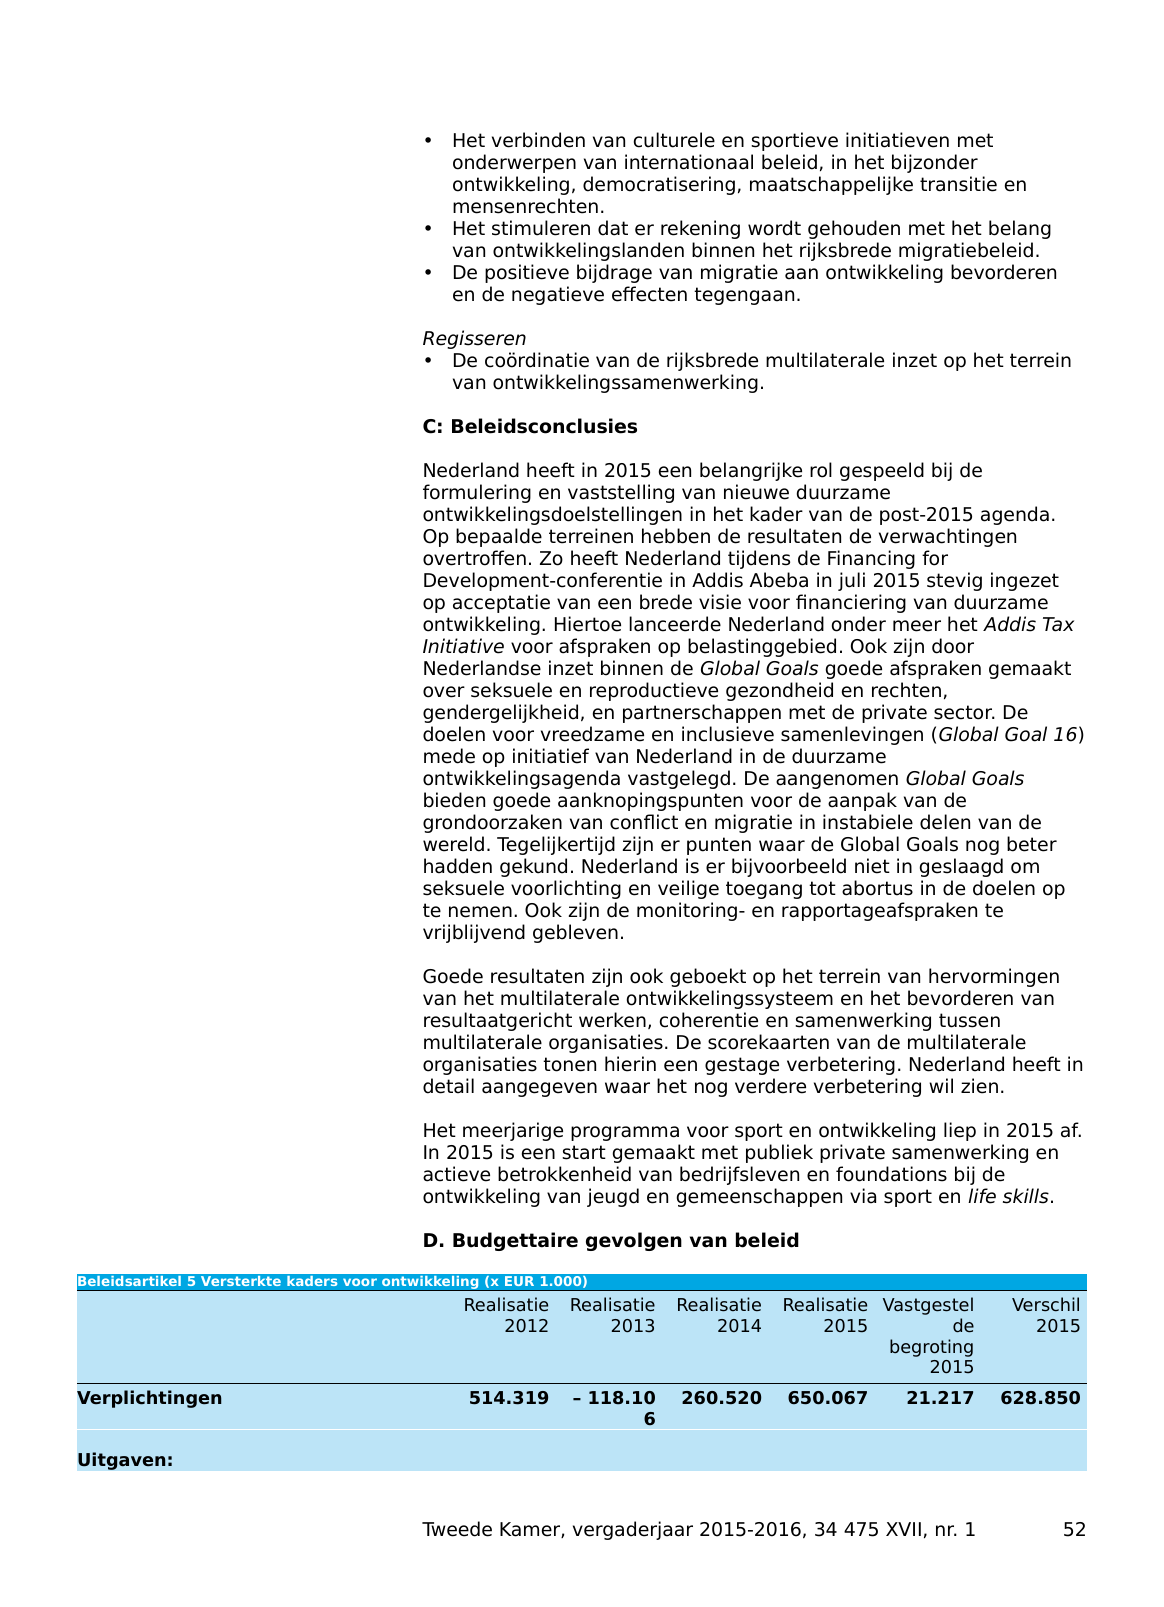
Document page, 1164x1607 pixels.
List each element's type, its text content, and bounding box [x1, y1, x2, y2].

table_cell – 118.106 [555, 1384, 661, 1429]
subtitle D. Budgettaire gevolgen van beleid [422, 1230, 1087, 1252]
subtitle C: Beleidsconclusies [422, 416, 1087, 438]
table_cell 514.319 [449, 1384, 555, 1429]
table_cell Realisatie 2015 [768, 1291, 874, 1383]
table_cell Uitgaven: [77, 1450, 295, 1471]
table_cell [874, 1450, 980, 1471]
table_cell [295, 1450, 449, 1471]
table_cell 260.520 [661, 1384, 768, 1429]
text • Het verbinden van culturele en sportieve initiatieven met onderwerpen van internationaal beleid, in het bijzonder ontwikkeling, democratisering, maatschappelijke transitie en mensenrechten. [422, 130, 1087, 218]
table_cell [768, 1430, 874, 1450]
table_cell [555, 1450, 661, 1471]
subtitle Regisseren [422, 328, 1087, 350]
table_cell 650.067 [768, 1384, 874, 1429]
table_cell Verschil 2015 [980, 1291, 1087, 1383]
table_cell [295, 1430, 449, 1450]
text Het meerjarige programma voor sport en ontwikkeling liep in 2015 af. In 2015 is een start gemaakt met publiek private samenwerking en actieve betrokkenheid van bedrijfsleven en foundations bij de ontwikkeling van jeugd en gemeenschappen via sport en life skills. [422, 1120, 1087, 1208]
table_cell 21.217 [874, 1384, 980, 1429]
table_cell Realisatie 2013 [555, 1291, 661, 1383]
table_cell Vastgestelde begroting 2015 [874, 1291, 980, 1383]
table_cell [295, 1291, 449, 1383]
table_cell [77, 1430, 142, 1450]
table_cell [142, 1291, 295, 1383]
table_cell [449, 1450, 555, 1471]
table_cell [661, 1450, 768, 1471]
table_cell [555, 1430, 661, 1450]
table_cell [77, 1291, 142, 1383]
table_cell Realisatie 2014 [661, 1291, 768, 1383]
text Goede resultaten zijn ook geboekt op het terrein van hervormingen van het multilaterale ontwikkelingssysteem en het bevorderen van resultaatgericht werken, coherentie en samenwerking tussen multilaterale organisaties. De scorekaarten van de multilaterale organisaties tonen hierin een gestage verbetering. Nederland heeft in detail aangegeven waar het nog verdere verbetering wil zien. [422, 966, 1087, 1098]
table_cell [874, 1430, 980, 1450]
table_cell [449, 1430, 555, 1450]
table_cell [768, 1450, 874, 1471]
table_cell [142, 1430, 295, 1450]
text Nederland heeft in 2015 een belangrijke rol gespeeld bij de formulering en vaststelling van nieuwe duurzame ontwikkelingsdoelstellingen in het kader van de post-2015 agenda. Op bepaalde terreinen hebben de resultaten de verwachtingen overtroffen. Zo heeft Nederland tijdens de Financing for Development-conferentie in Addis Abeba in juli 2015 stevig ingezet op acceptatie van een brede visie voor financiering van duurzame ontwikkeling. Hiertoe lanceerde Nederland onder meer het Addis Tax Initiative voor afspraken op belastinggebied. Ook zijn door Nederlandse inzet binnen de Global Goals goede afspraken gemaakt over seksuele en reproductieve gezondheid en rechten, gendergelijkheid, en partnerschappen met de private sector. De doelen voor vreedzame en inclusieve samenlevingen (Global Goal 16) mede op initiatief van Nederland in de duurzame ontwikkelingsagenda vastgelegd. De aangenomen Global Goals bieden goede aanknopingspunten voor de aanpak van de grondoorzaken van conflict en migratie in instabiele delen van de wereld. Tegelijkertijd zijn er punten waar de Global Goals nog beter hadden gekund. Nederland is er bijvoorbeeld niet in geslaagd om seksuele voorlichting en veilige toegang tot abortus in de doelen op te nemen. Ook zijn de monitoring- en rapportageafspraken te vrijblijvend gebleven. [422, 460, 1087, 944]
table_cell [980, 1450, 1087, 1471]
table_cell [295, 1384, 449, 1429]
table_header Beleidsartikel 5 Versterkte kaders voor ontwikkeling (x EUR 1.000) [77, 1274, 1087, 1290]
table_cell Realisatie 2012 [449, 1291, 555, 1383]
table_cell [980, 1430, 1087, 1450]
text • De coördinatie van de rijksbrede multilaterale inzet op het terrein van ontwikkelingssamenwerking. [422, 350, 1087, 394]
text • De positieve bijdrage van migratie aan ontwikkeling bevorderen en de negatieve effecten tegengaan. [422, 262, 1087, 306]
text • Het stimuleren dat er rekening wordt gehouden met het belang van ontwikkelingslanden binnen het rijksbrede migratiebeleid. [422, 218, 1087, 262]
table_cell 628.850 [980, 1384, 1087, 1429]
table_cell [661, 1430, 768, 1450]
table_cell Verplichtingen [77, 1384, 295, 1429]
